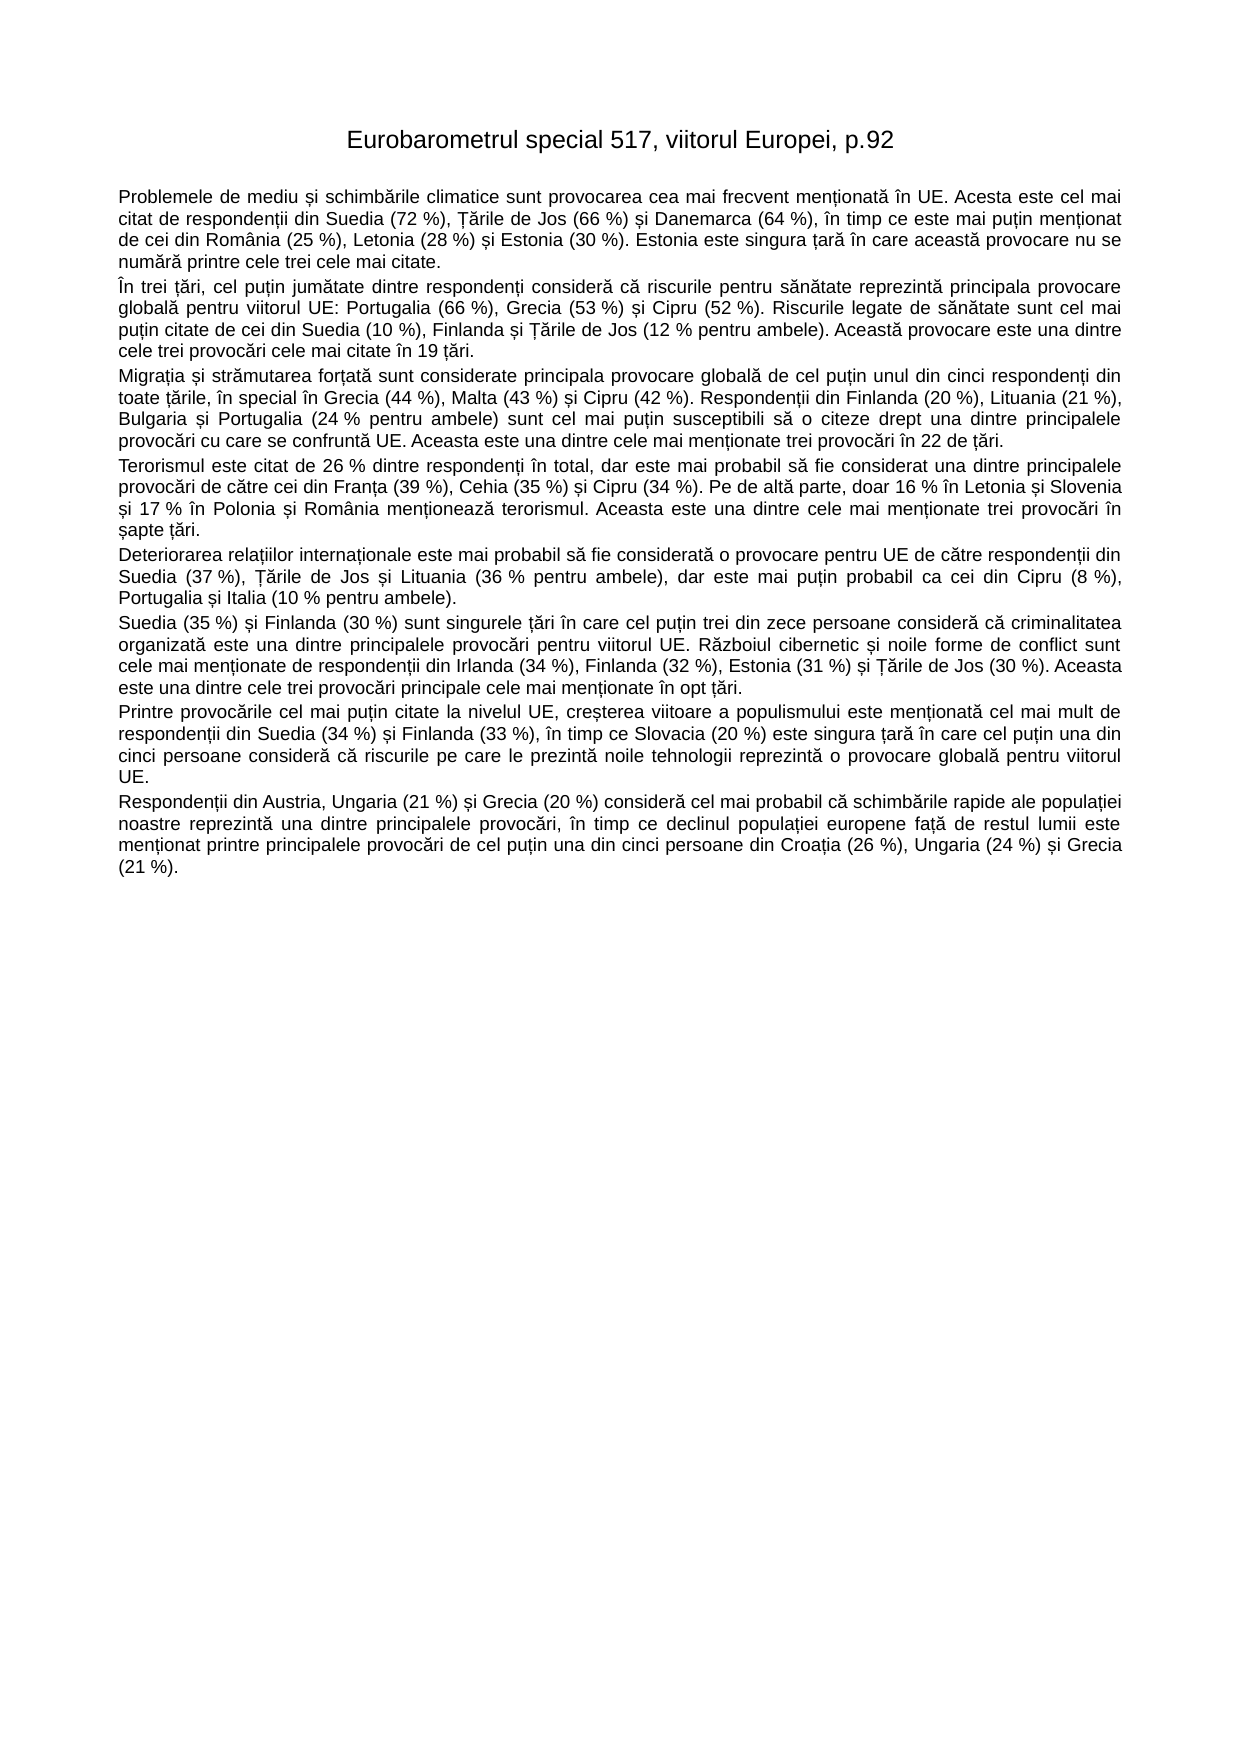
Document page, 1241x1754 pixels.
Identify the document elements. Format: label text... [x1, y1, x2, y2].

text Printre provocările cel mai puțin citate la nivelul UE, creșterea viitoare a populismului este menționată cel mai mult de respondenții din Suedia (34 %) și Finlanda (33 %), în timp ce Slovacia (20 %) este singura țară în care cel puțin una din cinci persoane consideră că riscurile pe care le prezintă noile tehnologii reprezintă o provocare globală pentru viitorul UE. [118, 701, 1122, 788]
text Deteriorarea relațiilor internaționale este mai probabil să fie considerată o provocare pentru UE de către respondenții din Suedia (37 %), Țările de Jos și Lituania (36 % pentru ambele), dar este mai puțin probabil ca cei din Cipru (8 %), Portugalia și Italia (10 % pentru ambele). [118, 544, 1122, 609]
text În trei țări, cel puțin jumătate dintre respondenți consideră că riscurile pentru sănătate reprezintă principala provocare globală pentru viitorul UE: Portugalia (66 %), Grecia (53 %) și Cipru (52 %). Riscurile legate de sănătate sunt cel mai puțin citate de cei din Suedia (10 %), Finlanda și Țările de Jos (12 % pentru ambele). Această provocare este una dintre cele trei provocări cele mai citate în 19 țări. [118, 276, 1122, 362]
text Terorismul este citat de 26 % dintre respondenți în total, dar este mai probabil să fie considerat una dintre principalele provocări de către cei din Franța (39 %), Cehia (35 %) și Cipru (34 %). Pe de altă parte, doar 16 % în Letonia și Slovenia și 17 % în Polonia și România menționează terorismul. Aceasta este una dintre cele mai menționate trei provocări în șapte țări. [118, 454, 1122, 541]
text Respondenții din Austria, Ungaria (21 %) și Grecia (20 %) consideră cel mai probabil că schimbările rapide ale populației noastre reprezintă una dintre principalele provocări, în timp ce declinul populației europene față de restul lumii este menționat printre principalele provocări de cel puțin una din cinci persoane din Croația (26 %), Ungaria (24 %) și Grecia (21 %). [118, 791, 1122, 877]
text Migrația și strămutarea forțată sunt considerate principala provocare globală de cel puțin unul din cinci respondenți din toate țările, în special în Grecia (44 %), Malta (43 %) și Cipru (42 %). Respondenții din Finlanda (20 %), Lituania (21 %), Bulgaria și Portugalia (24 % pentru ambele) sunt cel mai puțin susceptibili să o citeze drept una dintre principalele provocări cu care se confruntă UE. Aceasta este una dintre cele mai menționate trei provocări în 22 de țări. [118, 365, 1122, 451]
text Problemele de mediu și schimbările climatice sunt provocarea cea mai frecvent menționată în UE. Acesta este cel mai citat de respondenții din Suedia (72 %), Țările de Jos (66 %) și Danemarca (64 %), în timp ce este mai puțin menționat de cei din România (25 %), Letonia (28 %) și Estonia (30 %). Estonia este singura țară în care această provocare nu se numără printre cele trei cele mai citate. [118, 186, 1122, 272]
text Suedia (35 %) și Finlanda (30 %) sunt singurele țări în care cel puțin trei din zece persoane consideră că criminalitatea organizată este una dintre principalele provocări pentru viitorul UE. Războiul cibernetic și noile forme de conflict sunt cele mai menționate de respondenții din Irlanda (34 %), Finlanda (32 %), Estonia (31 %) și Țările de Jos (30 %). Aceasta este una dintre cele trei provocări principale cele mai menționate în opt țări. [118, 612, 1122, 698]
